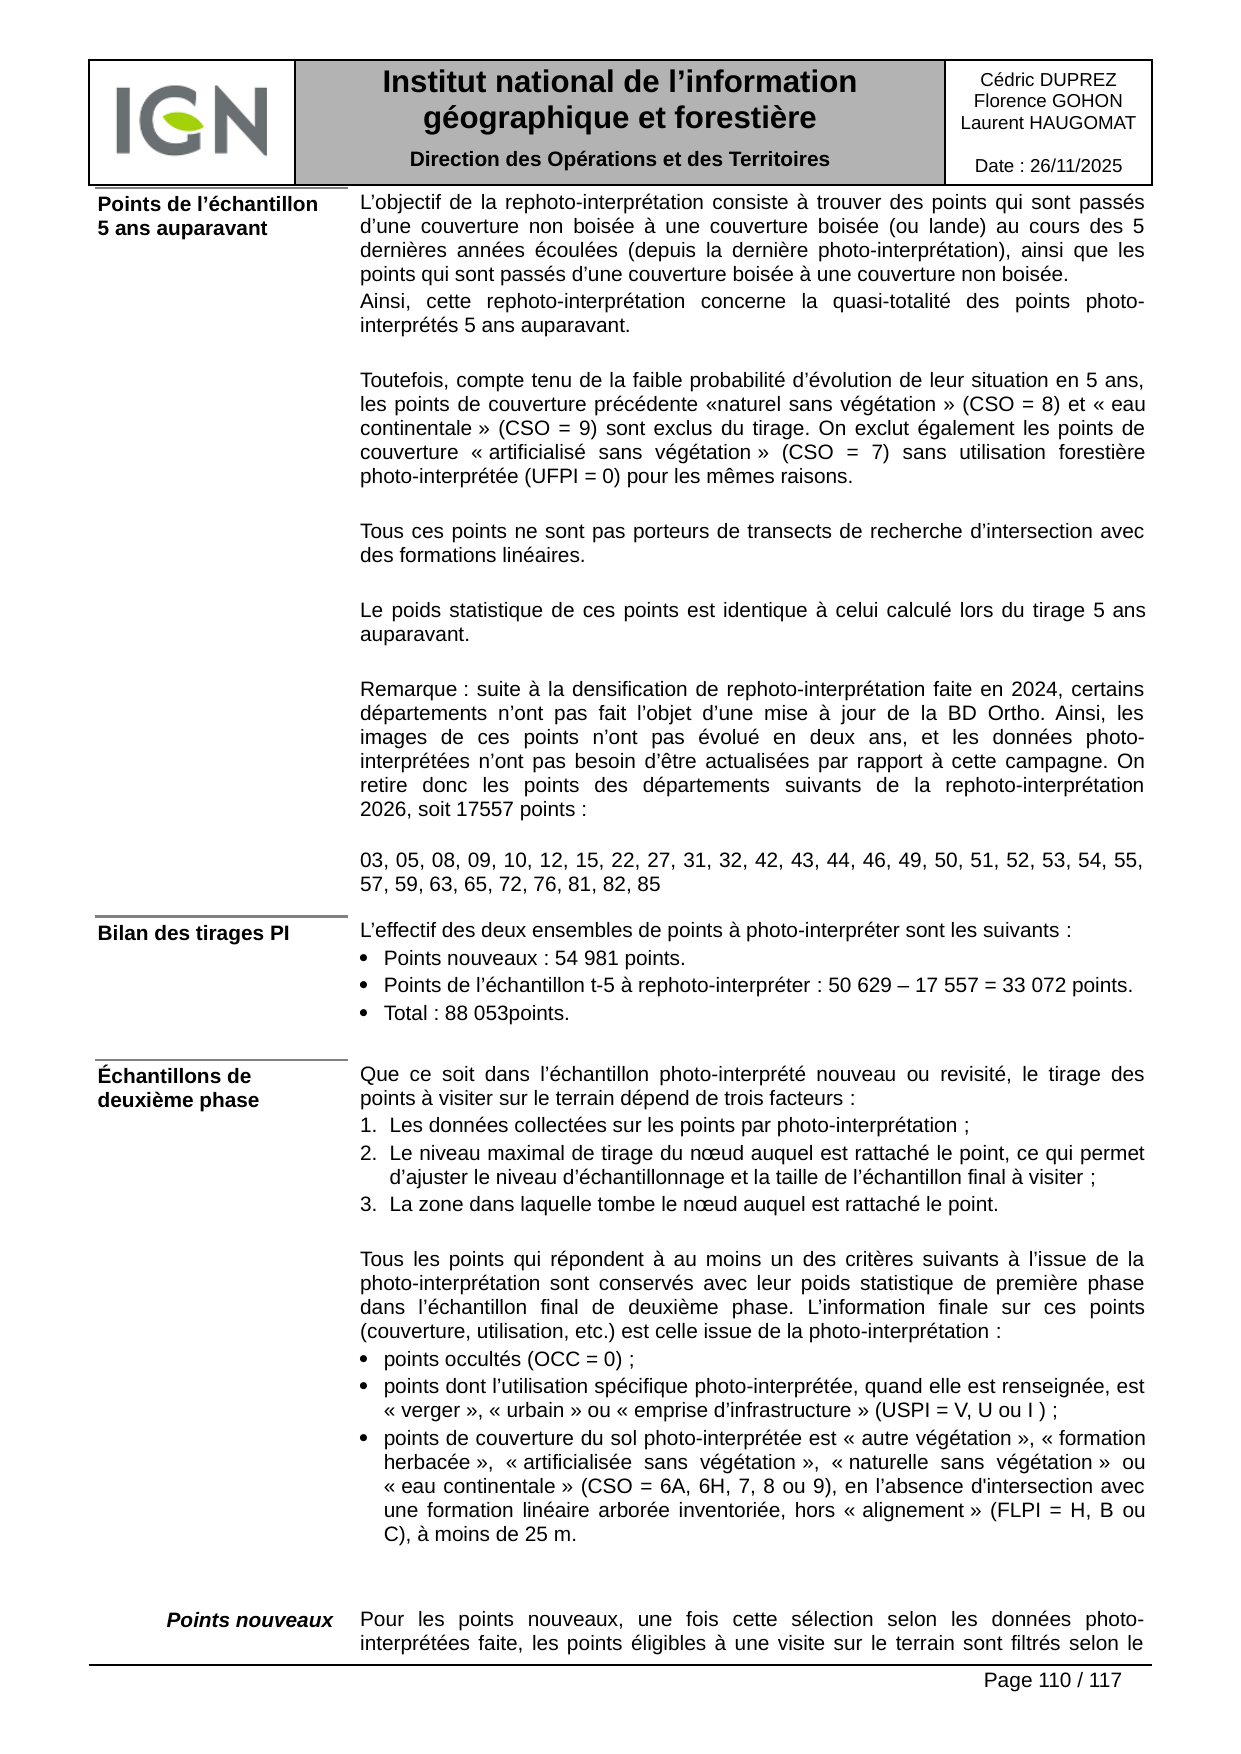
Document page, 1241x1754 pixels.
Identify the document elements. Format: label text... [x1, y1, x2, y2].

table_cell Échantillons de deuxième phase [89, 1058, 354, 1606]
picture [91, 62, 293, 180]
table_cell Points de l’échantillon 5 ans auparavant [89, 186, 354, 914]
table_cell Que ce soit dans l’échantillon photo-interprété nouveau ou revisité, le tirage des points à visiter sur le terrain dépend de trois facteurs : Les données collectées sur les points par photo-interprétation ; Le niveau maximal de tirage du nœud auquel est rattaché le point, ce qui permet d’ajuster le niveau d’échantillonnage et la taille de l’échantillon final à visiter ; La zone dans laquelle tombe le nœud auquel est rattaché le point. Tous les points qui répondent à au moins un des critères suivants à l’issue de la photo-interprétation sont conservés avec leur poids statistique de première phase dans l’échantillon final de deuxième phase. L’information finale sur ces points (couverture, utilisation, etc.) est celle issue de la photo-interprétation : points occultés (OCC = 0) ; points dont l’utilisation spécifique photo-interprétée, quand elle est renseignée, est « verger », « urbain » ou « emprise d’infrastructure » (USPI = V, U ou I ) ; points de couverture du sol photo-interprétée est « autre végétation », « formation herbacée », « artificialisée sans végétation », « naturelle sans végétation » ou « eau continentale » (CSO = 6A, 6H, 7, 8 ou 9), en l’absence d'intersection avec une formation linéaire arborée inventoriée, hors « alignement » (FLPI = H, B ou C), à moins de 25 m. [354, 1058, 1152, 1606]
table_cell L’effectif des deux ensembles de points à photo-interpréter sont les suivants : Points nouveaux : 54 981 points. Points de l’échantillon t-5 à rephoto-interpréter : 50 629 – 17 557 = 33 072 points. Total : 88 053points. [354, 914, 1152, 1058]
table_cell Points nouveaux [89, 1606, 354, 1660]
table_cell L’objectif de la rephoto-interprétation consiste à trouver des points qui sont passés d’une couverture non boisée à une couverture boisée (ou lande) au cours des 5 dernières années écoulées (depuis la dernière photo-interprétation), ainsi que les points qui sont passés d’une couverture boisée à une couverture non boisée. Ainsi, cette rephoto-interprétation concerne la quasi-totalité des points photo-interprétés 5 ans auparavant. Toutefois, compte tenu de la faible probabilité d’évolution de leur situation en 5 ans, les points de couverture précédente «naturel sans végétation » (CSO = 8) et « eau continentale » (CSO = 9) sont exclus du tirage. On exclut également les points de couverture « artificialisé sans végétation » (CSO = 7) sans utilisation forestière photo-interprétée (UFPI = 0) pour les mêmes raisons. Tous ces points ne sont pas porteurs de transects de recherche d’intersection avec des formations linéaires. Le poids statistique de ces points est identique à celui calculé lors du tirage 5 ans auparavant. Remarque : suite à la densification de rephoto-interprétation faite en 2024, certains départements n’ont pas fait l’objet d’une mise à jour de la BD Ortho. Ainsi, les images de ces points n’ont pas évolué en deux ans, et les données photo-interprétées n’ont pas besoin d’être actualisées par rapport à cette campagne. On retire donc les points des départements suivants de la rephoto-interprétation 2026, soit 17557 points : 03, 05, 08, 09, 10, 12, 15, 22, 27, 31, 32, 42, 43, 44, 46, 49, 50, 51, 52, 53, 54, 55, 57, 59, 63, 65, 72, 76, 81, 82, 85 [354, 186, 1152, 914]
table_cell Bilan des tirages PI [89, 914, 354, 1058]
table_cell Pour les points nouveaux, une fois cette sélection selon les données photo-interprétées faite, les points éligibles à une visite sur le terrain sont filtrés selon le [354, 1606, 1152, 1660]
